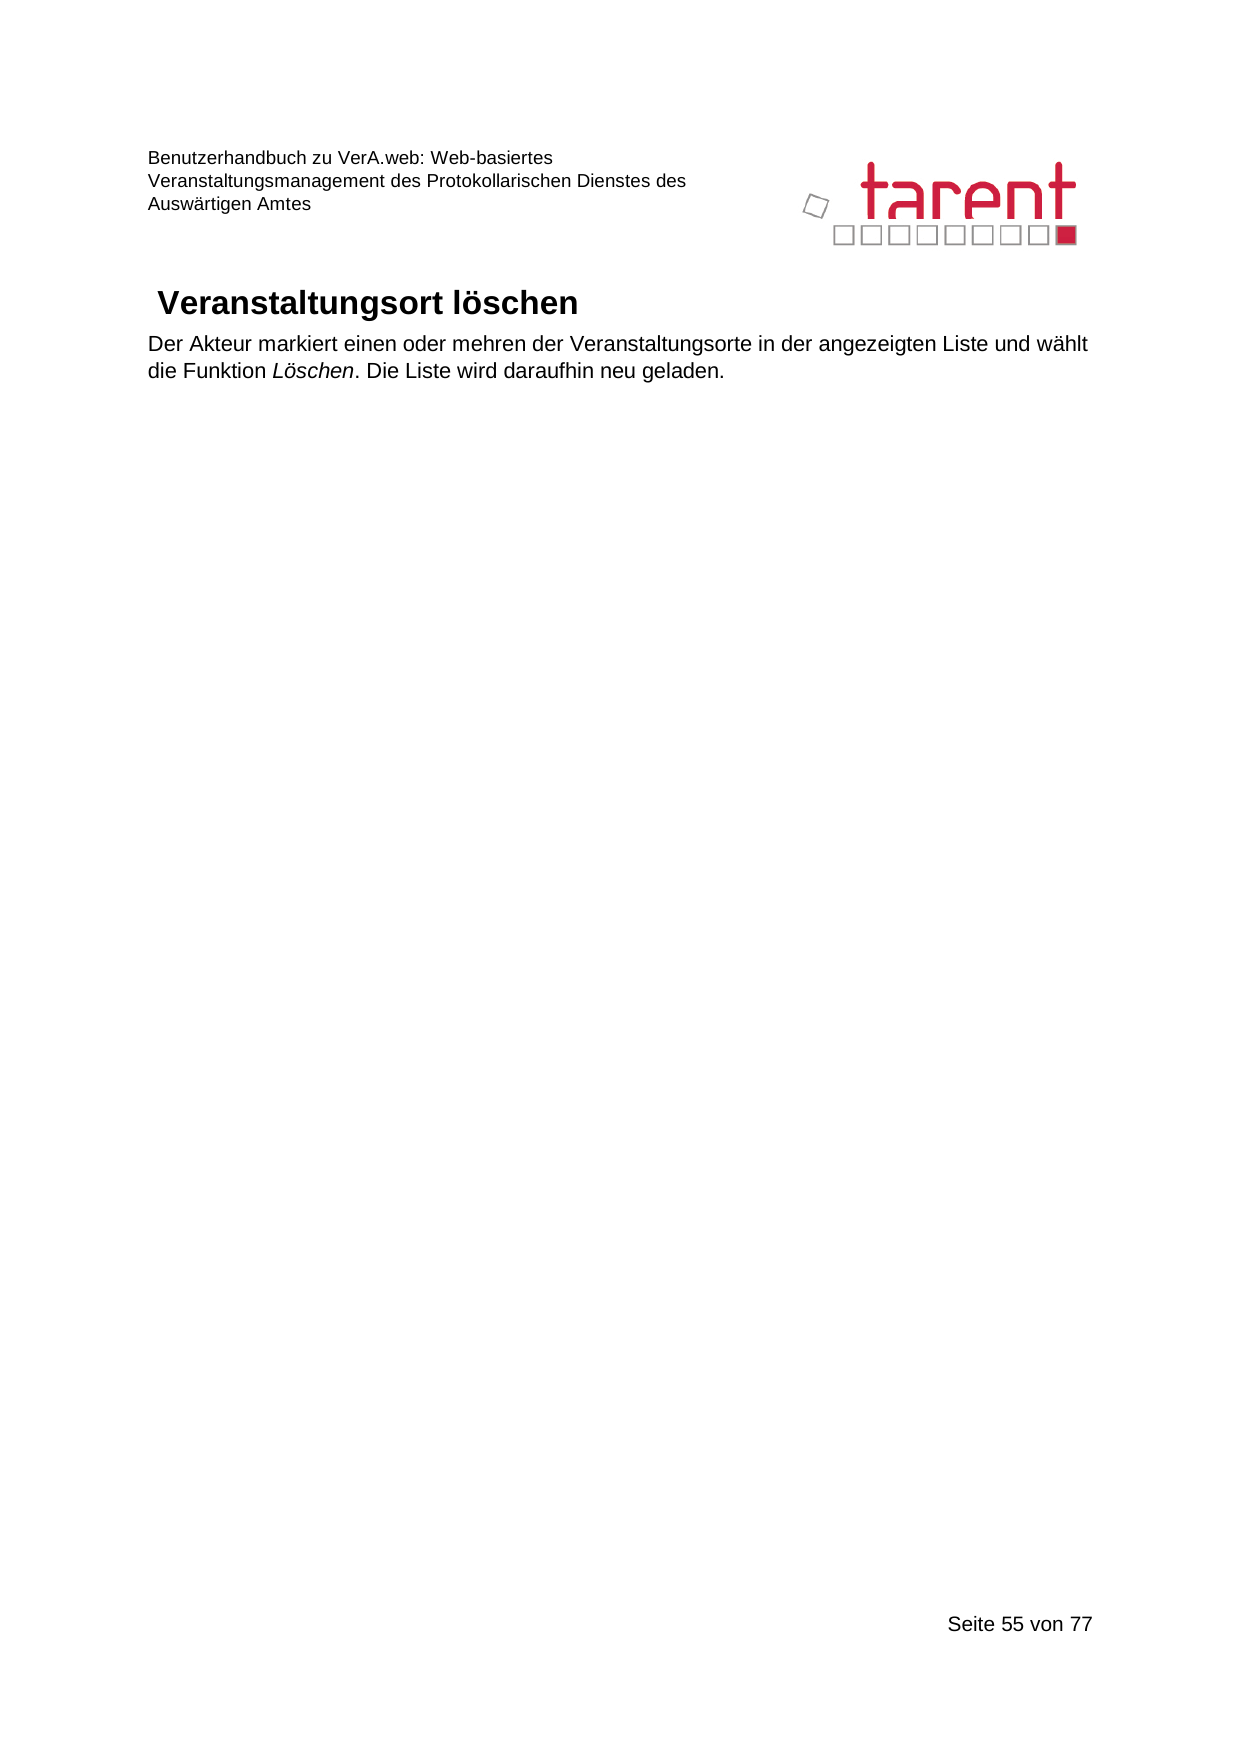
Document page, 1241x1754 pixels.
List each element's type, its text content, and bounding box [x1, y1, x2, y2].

subtitle Veranstaltungsort löschen [148, 284, 1092, 321]
picture [790, 151, 1091, 255]
text Der Akteur markiert einen oder mehren der Veranstaltungsorte in der angezeigten Liste und wählt die Funktion Löschen. Die Liste wird daraufhin neu geladen. [148, 331, 1092, 383]
